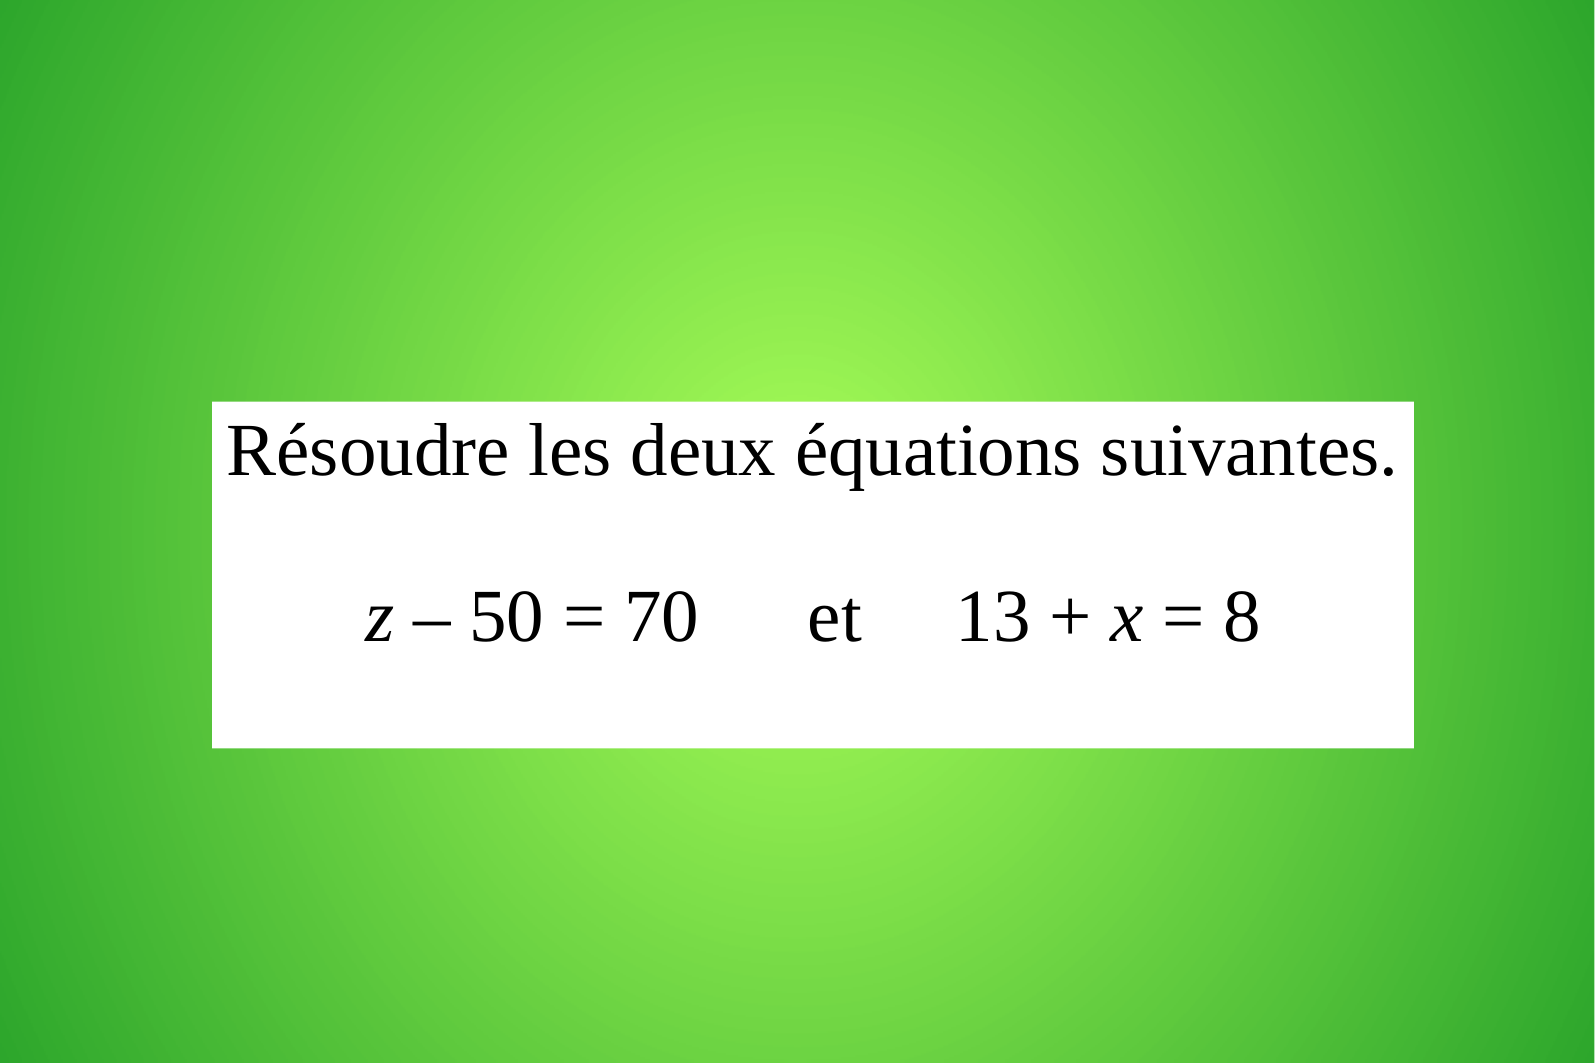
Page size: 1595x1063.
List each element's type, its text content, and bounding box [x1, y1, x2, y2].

picture [0, 0, 1595, 1063]
text_box Résoudre les deux équations suivantes. z – 50 = 70 et 13 + x = 8 [212, 401, 1414, 749]
